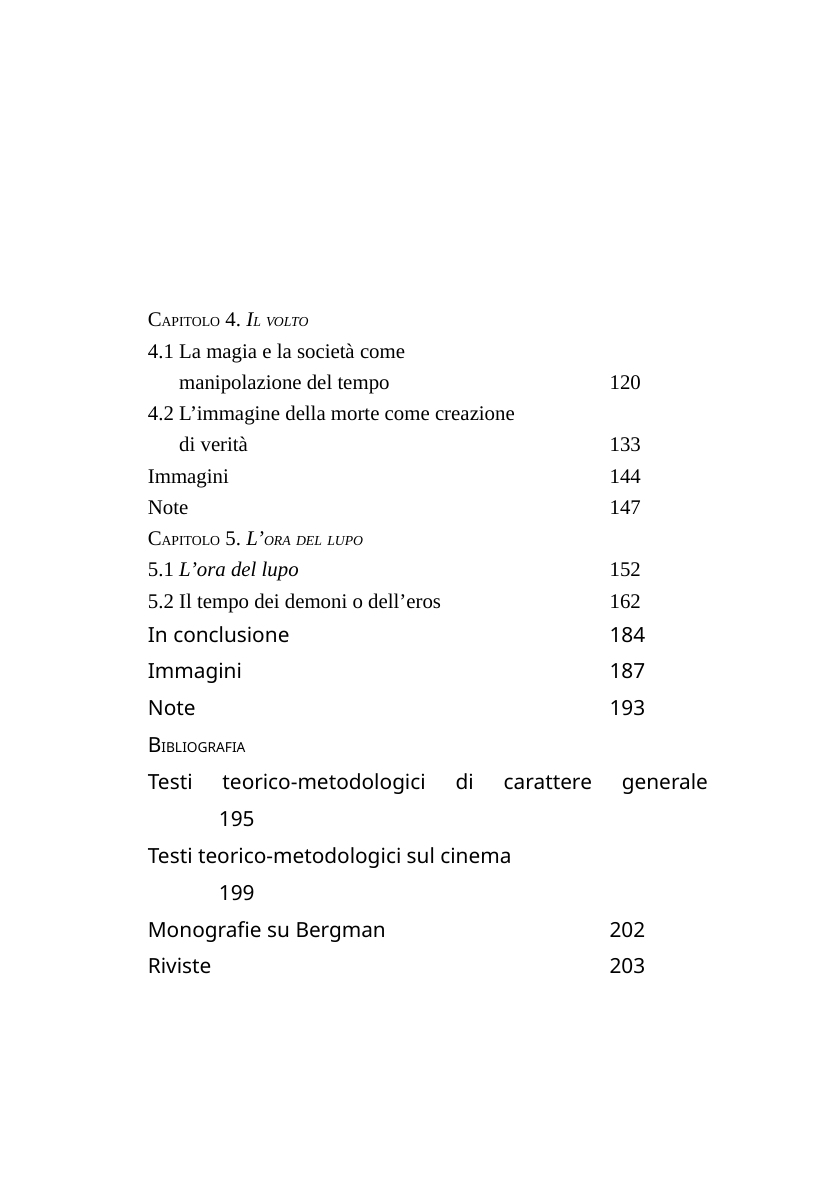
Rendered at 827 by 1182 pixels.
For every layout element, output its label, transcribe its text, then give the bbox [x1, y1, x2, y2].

text 5.2 Il tempo dei demoni o dell’eros 162 [88, 588, 738, 613]
text Bibliografia [88, 730, 738, 759]
text manipolazione del tempo 120 [88, 370, 738, 394]
text Monografie su Bergman 202 [88, 915, 738, 943]
text Capitolo 4. Il volto [88, 307, 738, 331]
text 4.2 L’immagine della morte come creazione [88, 401, 738, 425]
text Note 147 [88, 495, 738, 519]
text Testi teorico-metodologici sul cinema 199 [88, 841, 738, 906]
text Capitolo 5. L’ora del lupo [88, 526, 738, 550]
text Testi teorico-metodologici di carattere generale 195 [88, 767, 738, 833]
text In conclusione 184 [88, 620, 738, 648]
text Riviste 203 [88, 952, 738, 980]
text di verità 133 [88, 432, 738, 456]
text 5.1 L’ora del lupo 152 [88, 557, 738, 581]
text 4.1 La magia e la società come [88, 338, 738, 363]
text Immagini 187 [88, 657, 738, 685]
text Immagini 144 [88, 463, 738, 488]
text Note 193 [88, 693, 738, 722]
